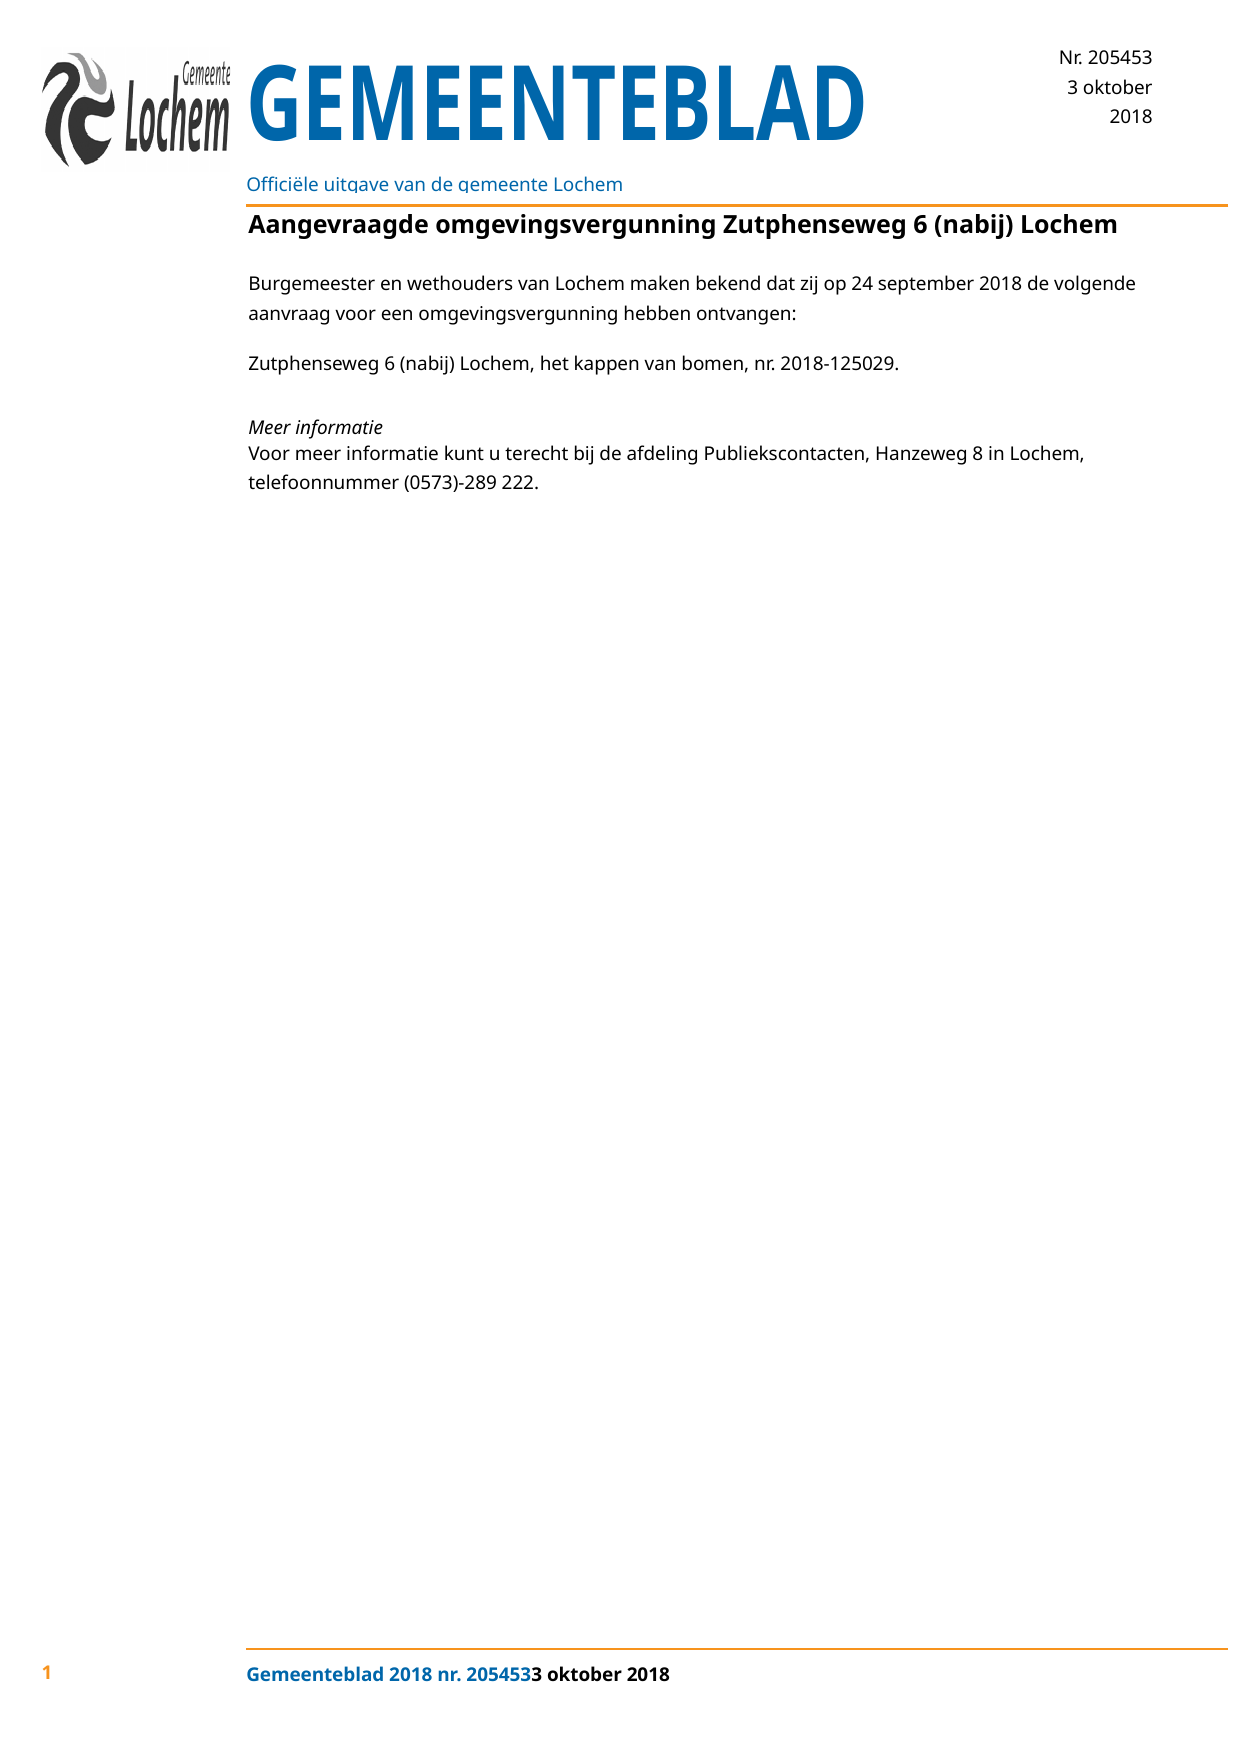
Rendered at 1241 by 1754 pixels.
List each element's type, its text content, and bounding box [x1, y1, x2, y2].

text Meer informatie [248, 414, 1152, 440]
text Aangevraagde omgevingsvergunning Zutphenseweg 6 (nabij) Lochem [248, 207, 1152, 241]
text Voor meer informatie kunt u terecht bij de afdeling Publiekscontacten, Hanzeweg 8 in Lochem, telefoonnummer (0573)-289 222. [248, 440, 1152, 495]
picture [41, 47, 231, 172]
text Burgemeester en wethouders van Lochem maken bekend dat zij op 24 september 2018 de volgende aanvraag voor een omgevingsvergunning hebben ontvangen: [248, 270, 1152, 326]
text Zutphenseweg 6 (nabij) Lochem, het kappen van bomen, nr. 2018-125029. [248, 350, 1152, 376]
